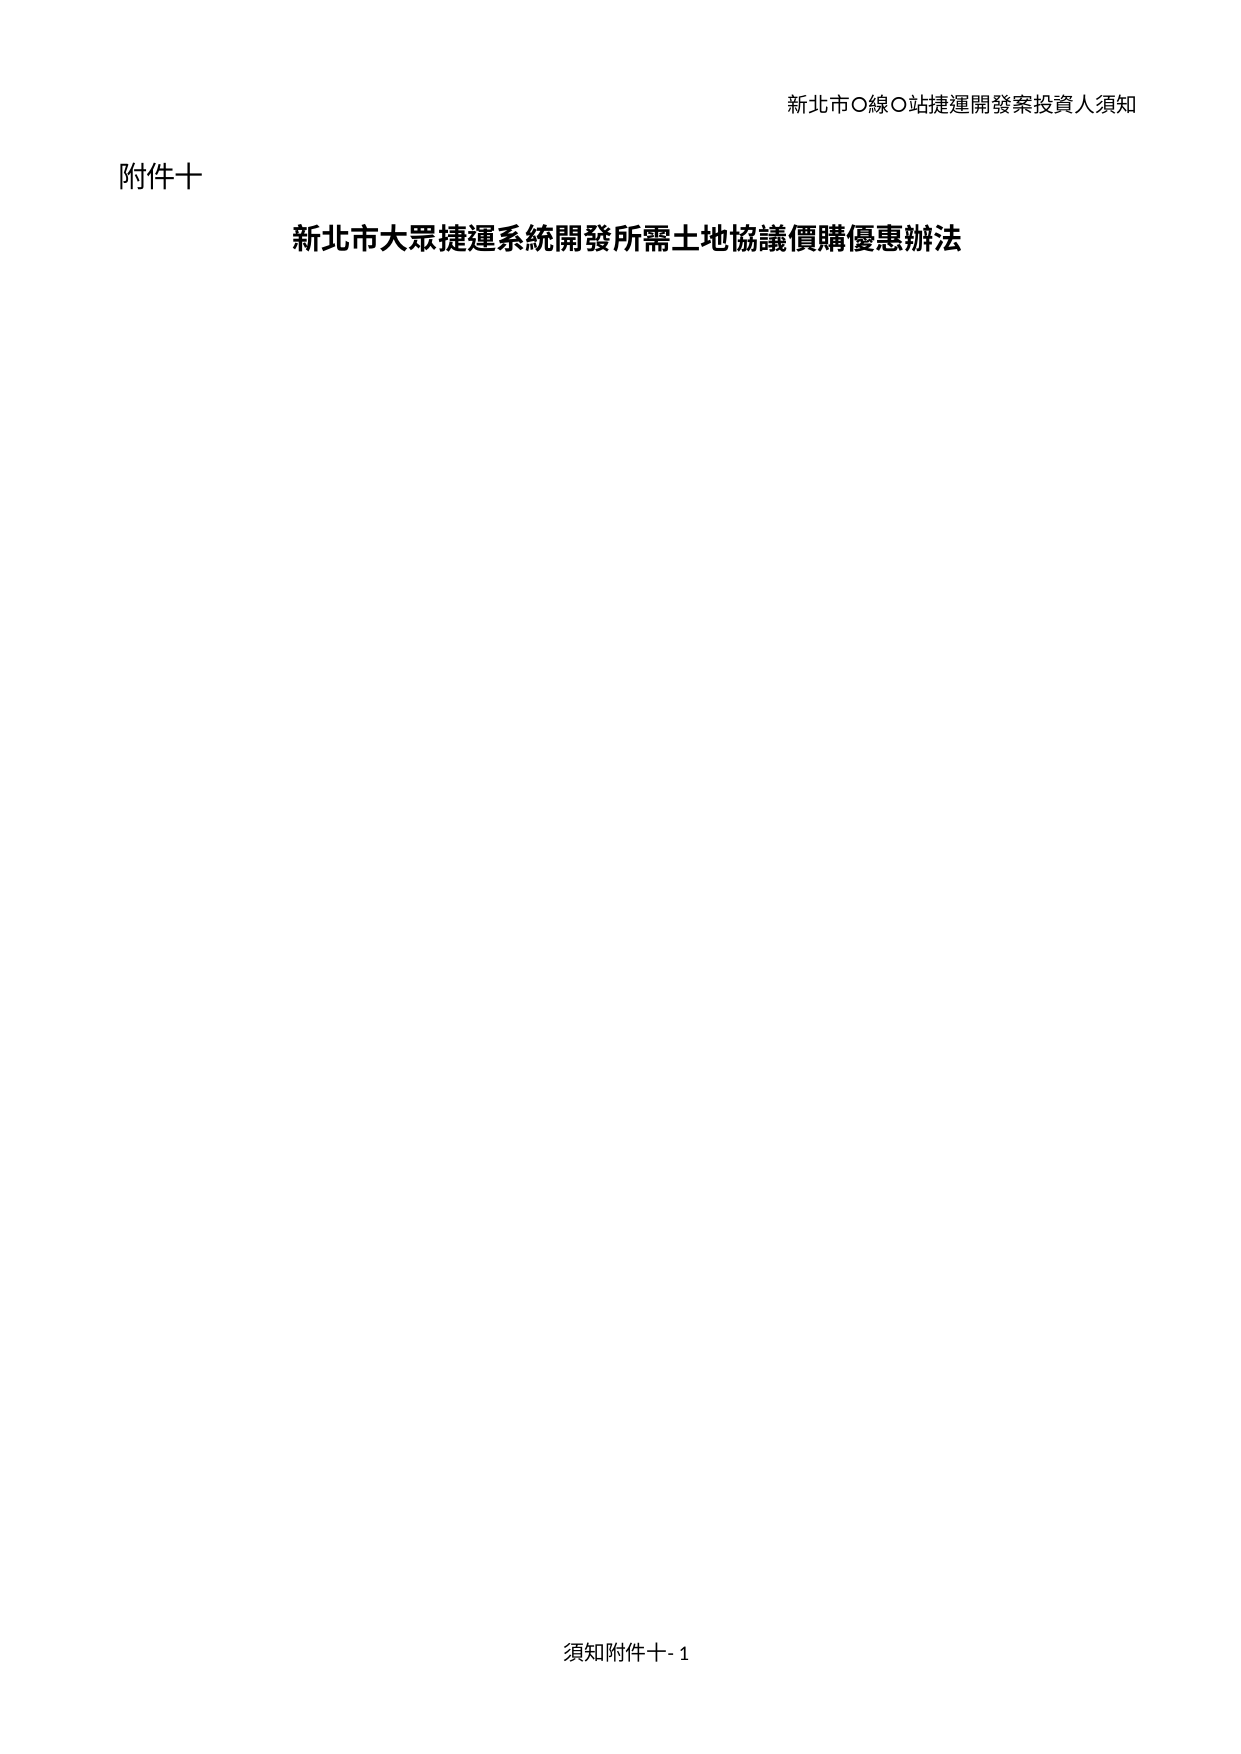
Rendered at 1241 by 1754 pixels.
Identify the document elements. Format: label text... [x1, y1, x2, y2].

text 新北市大眾捷運系統開發所需土地協議價購優惠辦法 [118, 195, 1137, 258]
text 附件十 [118, 133, 1137, 195]
